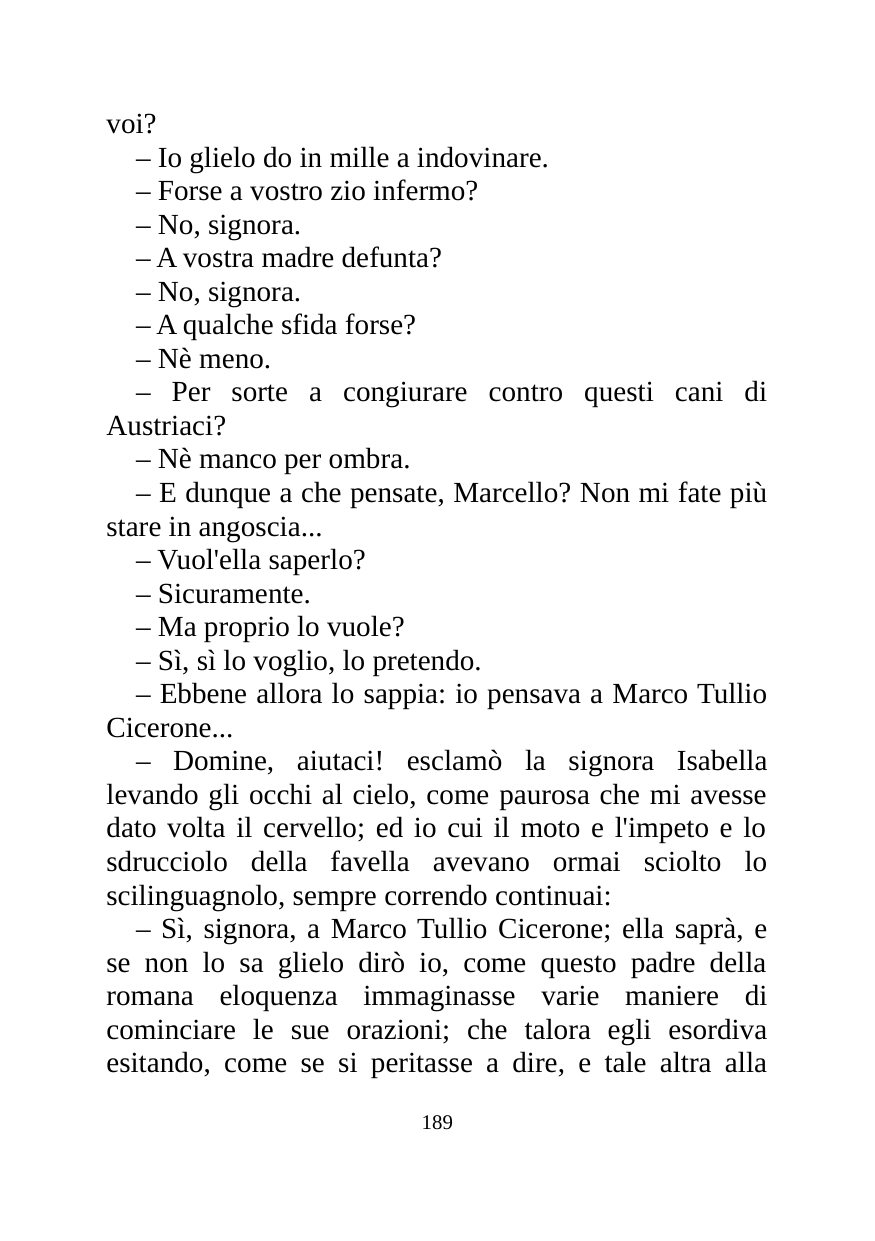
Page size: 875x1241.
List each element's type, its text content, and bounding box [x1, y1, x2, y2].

text – No, signora. [106, 274, 768, 307]
text – Sì, sì lo voglio, lo pretendo. [106, 643, 768, 676]
text – Per sorte a congiurare contro questi cani di Austriaci? [106, 374, 768, 442]
text – A qualche sfida forse? [106, 307, 768, 341]
text – Sì, signora, a Marco Tullio Cicerone; ella saprà, e se non lo sa glielo dirò io, come questo padre della romana eloquenza immaginasse varie maniere di cominciare le sue orazioni; che talora egli esordiva esitando, come se si peritasse a dire, e tale altra alla [106, 911, 768, 1079]
text – A vostra madre defunta? [106, 240, 768, 274]
text – Nè meno. [106, 341, 768, 374]
text – No, signora. [106, 207, 768, 240]
text – Vuol'ella saperlo? [106, 542, 768, 576]
text – Ma proprio lo vuole? [106, 609, 768, 643]
text voi? [106, 106, 768, 140]
text – Forse a vostro zio infermo? [106, 173, 768, 207]
text – Io glielo do in mille a indovinare. [106, 140, 768, 173]
text – Ebbene allora lo sappia: io pensava a Marco Tullio Cicerone... [106, 676, 768, 743]
text – Sicuramente. [106, 576, 768, 609]
text – Domine, aiutaci! esclamò la signora Isabella levando gli occhi al cielo, come paurosa che mi avesse dato volta il cervello; ed io cui il moto e l'impeto e lo sdrucciolo della favella avevano ormai sciolto lo scilinguagnolo, sempre correndo continuai: [106, 743, 768, 911]
text – E dunque a che pensate, Marcello? Non mi fate più stare in angoscia... [106, 475, 768, 542]
text – Nè manco per ombra. [106, 442, 768, 475]
